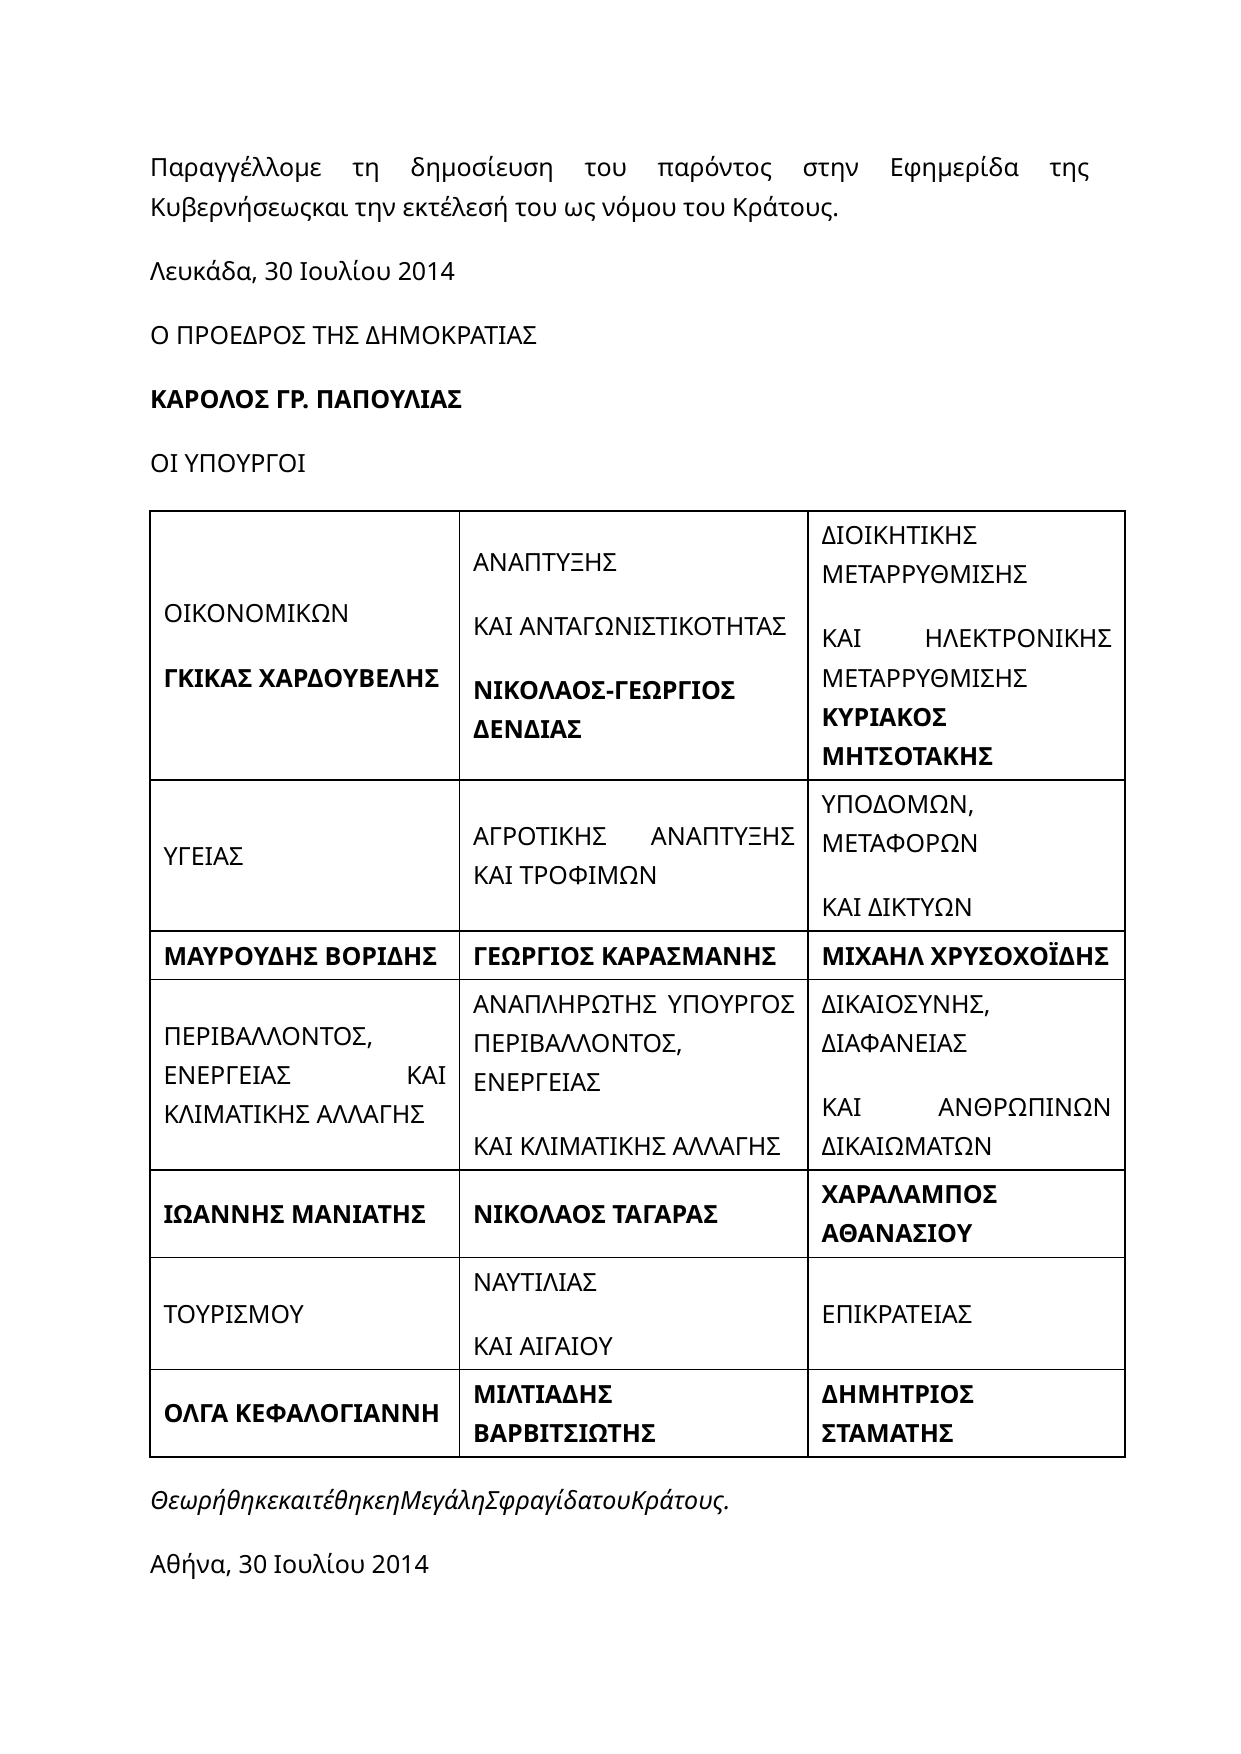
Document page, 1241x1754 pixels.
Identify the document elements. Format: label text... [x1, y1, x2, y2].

table_cell ΔΙΚΑΙΟΣΥΝΗΣ, ΔΙΑΦΑΝΕΙΑΣ ΚΑΙ ΑΝΘΡΩΠΙΝΩΝ ΔΙΚΑΙΩΜΑΤΩΝ [809, 980, 1124, 1169]
table_header ΑΝΑΠΤΥΞΗΣ ΚΑΙ ΑΝΤΑΓΩΝΙΣΤΙΚΟΤΗΤΑΣ ΝΙΚΟΛΑΟΣ-ΓΕΩΡΓΙΟΣ ΔΕΝΔΙΑΣ [460, 512, 807, 779]
table_cell ΥΠΟΔΟΜΩΝ, ΜΕΤΑΦΟΡΩΝ ΚΑΙ ΔΙΚΤΥΩΝ [809, 781, 1124, 930]
table_cell ΤΟΥΡΙΣΜΟΥ [151, 1258, 459, 1369]
table_cell ΓΕΩΡΓΙΟΣ ΚΑΡΑΣΜΑΝΗΣ [460, 932, 807, 978]
table_cell ΝΑΥΤΙΛΙΑΣ ΚΑΙ ΑΙΓΑΙΟΥ [460, 1258, 807, 1369]
table_header ΟΙΚΟΝΟΜΙΚΩΝ ΓΚΙΚΑΣ ΧΑΡΔΟΥΒΕΛΗΣ [151, 512, 459, 779]
table_header ΔΙΟΙΚΗΤΙΚΗΣ ΜΕΤΑΡΡΥΘΜΙΣΗΣ ΚΑΙ ΗΛΕΚΤΡΟΝΙΚΗΣ ΜΕΤΑΡΡΥΘΜΙΣΗΣ ΚΥΡΙΑΚΟΣ ΜΗΤΣΟΤΑΚΗΣ [809, 512, 1124, 779]
text ΘεωρήθηκεκαιτέθηκεηΜεγάληΣφραγίδατουΚράτους. [150, 1483, 1090, 1517]
table_cell ΑΓΡΟΤΙΚΗΣ ΑΝΑΠΤΥΞΗΣ ΚΑΙ ΤΡΟΦΙΜΩΝ [460, 781, 807, 930]
table_cell ΜΙΧΑΗΛ ΧΡΥΣΟΧΟΪΔΗΣ [809, 932, 1124, 978]
text ΚΑΡΟΛΟΣ ΓΡ. ΠΑΠΟΥΛΙΑΣ [150, 382, 1090, 416]
text Παραγγέλλομε τη δημοσίευση του παρόντος στην Εφημερίδα της Κυβερνήσεωςκαι την εκτέλεσή του ως νόμου του Κράτους. [150, 150, 1090, 223]
table_cell ΕΠΙΚΡΑΤΕΙΑΣ [809, 1258, 1124, 1369]
table_cell ΔΗΜΗΤΡΙΟΣ ΣΤΑΜΑΤΗΣ [809, 1370, 1124, 1456]
table_cell ΠΕΡΙΒΑΛΛΟΝΤΟΣ, ΕΝΕΡΓΕΙΑΣ ΚΑΙ ΚΛΙΜΑΤΙΚΗΣ ΑΛΛΑΓΗΣ [151, 980, 459, 1169]
text Ο ΠΡΟΕΔΡΟΣ ΤΗΣ ΔΗΜΟΚΡΑΤΙΑΣ [150, 317, 1090, 352]
table_cell ΟΛΓΑ ΚΕΦΑΛΟΓΙΑΝΝΗ [151, 1370, 459, 1456]
table_cell ΝΙΚΟΛΑΟΣ ΤΑΓΑΡΑΣ [460, 1171, 807, 1256]
text ΟI ΥΠΟΥΡΓΟI [150, 446, 1090, 480]
table_cell ΧΑΡΑΛΑΜΠΟΣ ΑΘΑΝΑΣΙΟΥ [809, 1171, 1124, 1256]
table_cell ΥΓΕΙΑΣ [151, 781, 459, 930]
table_cell ΜΙΛΤΙΑΔΗΣ ΒΑΡΒΙΤΣΙΩΤΗΣ [460, 1370, 807, 1456]
table_cell ΜΑΥΡΟΥΔΗΣ ΒΟΡΙΔΗΣ [151, 932, 459, 978]
table_cell ΙΩΑΝΝΗΣ ΜΑΝΙΑΤΗΣ [151, 1171, 459, 1256]
text Λευκάδα, 30 Ιουλίου 2014 [150, 253, 1090, 287]
text Αθήνα, 30 Ιουλίου 2014 [150, 1547, 1090, 1581]
table_cell ΑΝΑΠΛΗΡΩΤΗΣ ΥΠΟΥΡΓΟΣ ΠΕΡΙΒΑΛΛΟΝΤΟΣ, ΕΝΕΡΓΕΙΑΣ ΚΑΙ ΚΛΙΜΑΤΙΚΗΣ ΑΛΛΑΓΗΣ [460, 980, 807, 1169]
